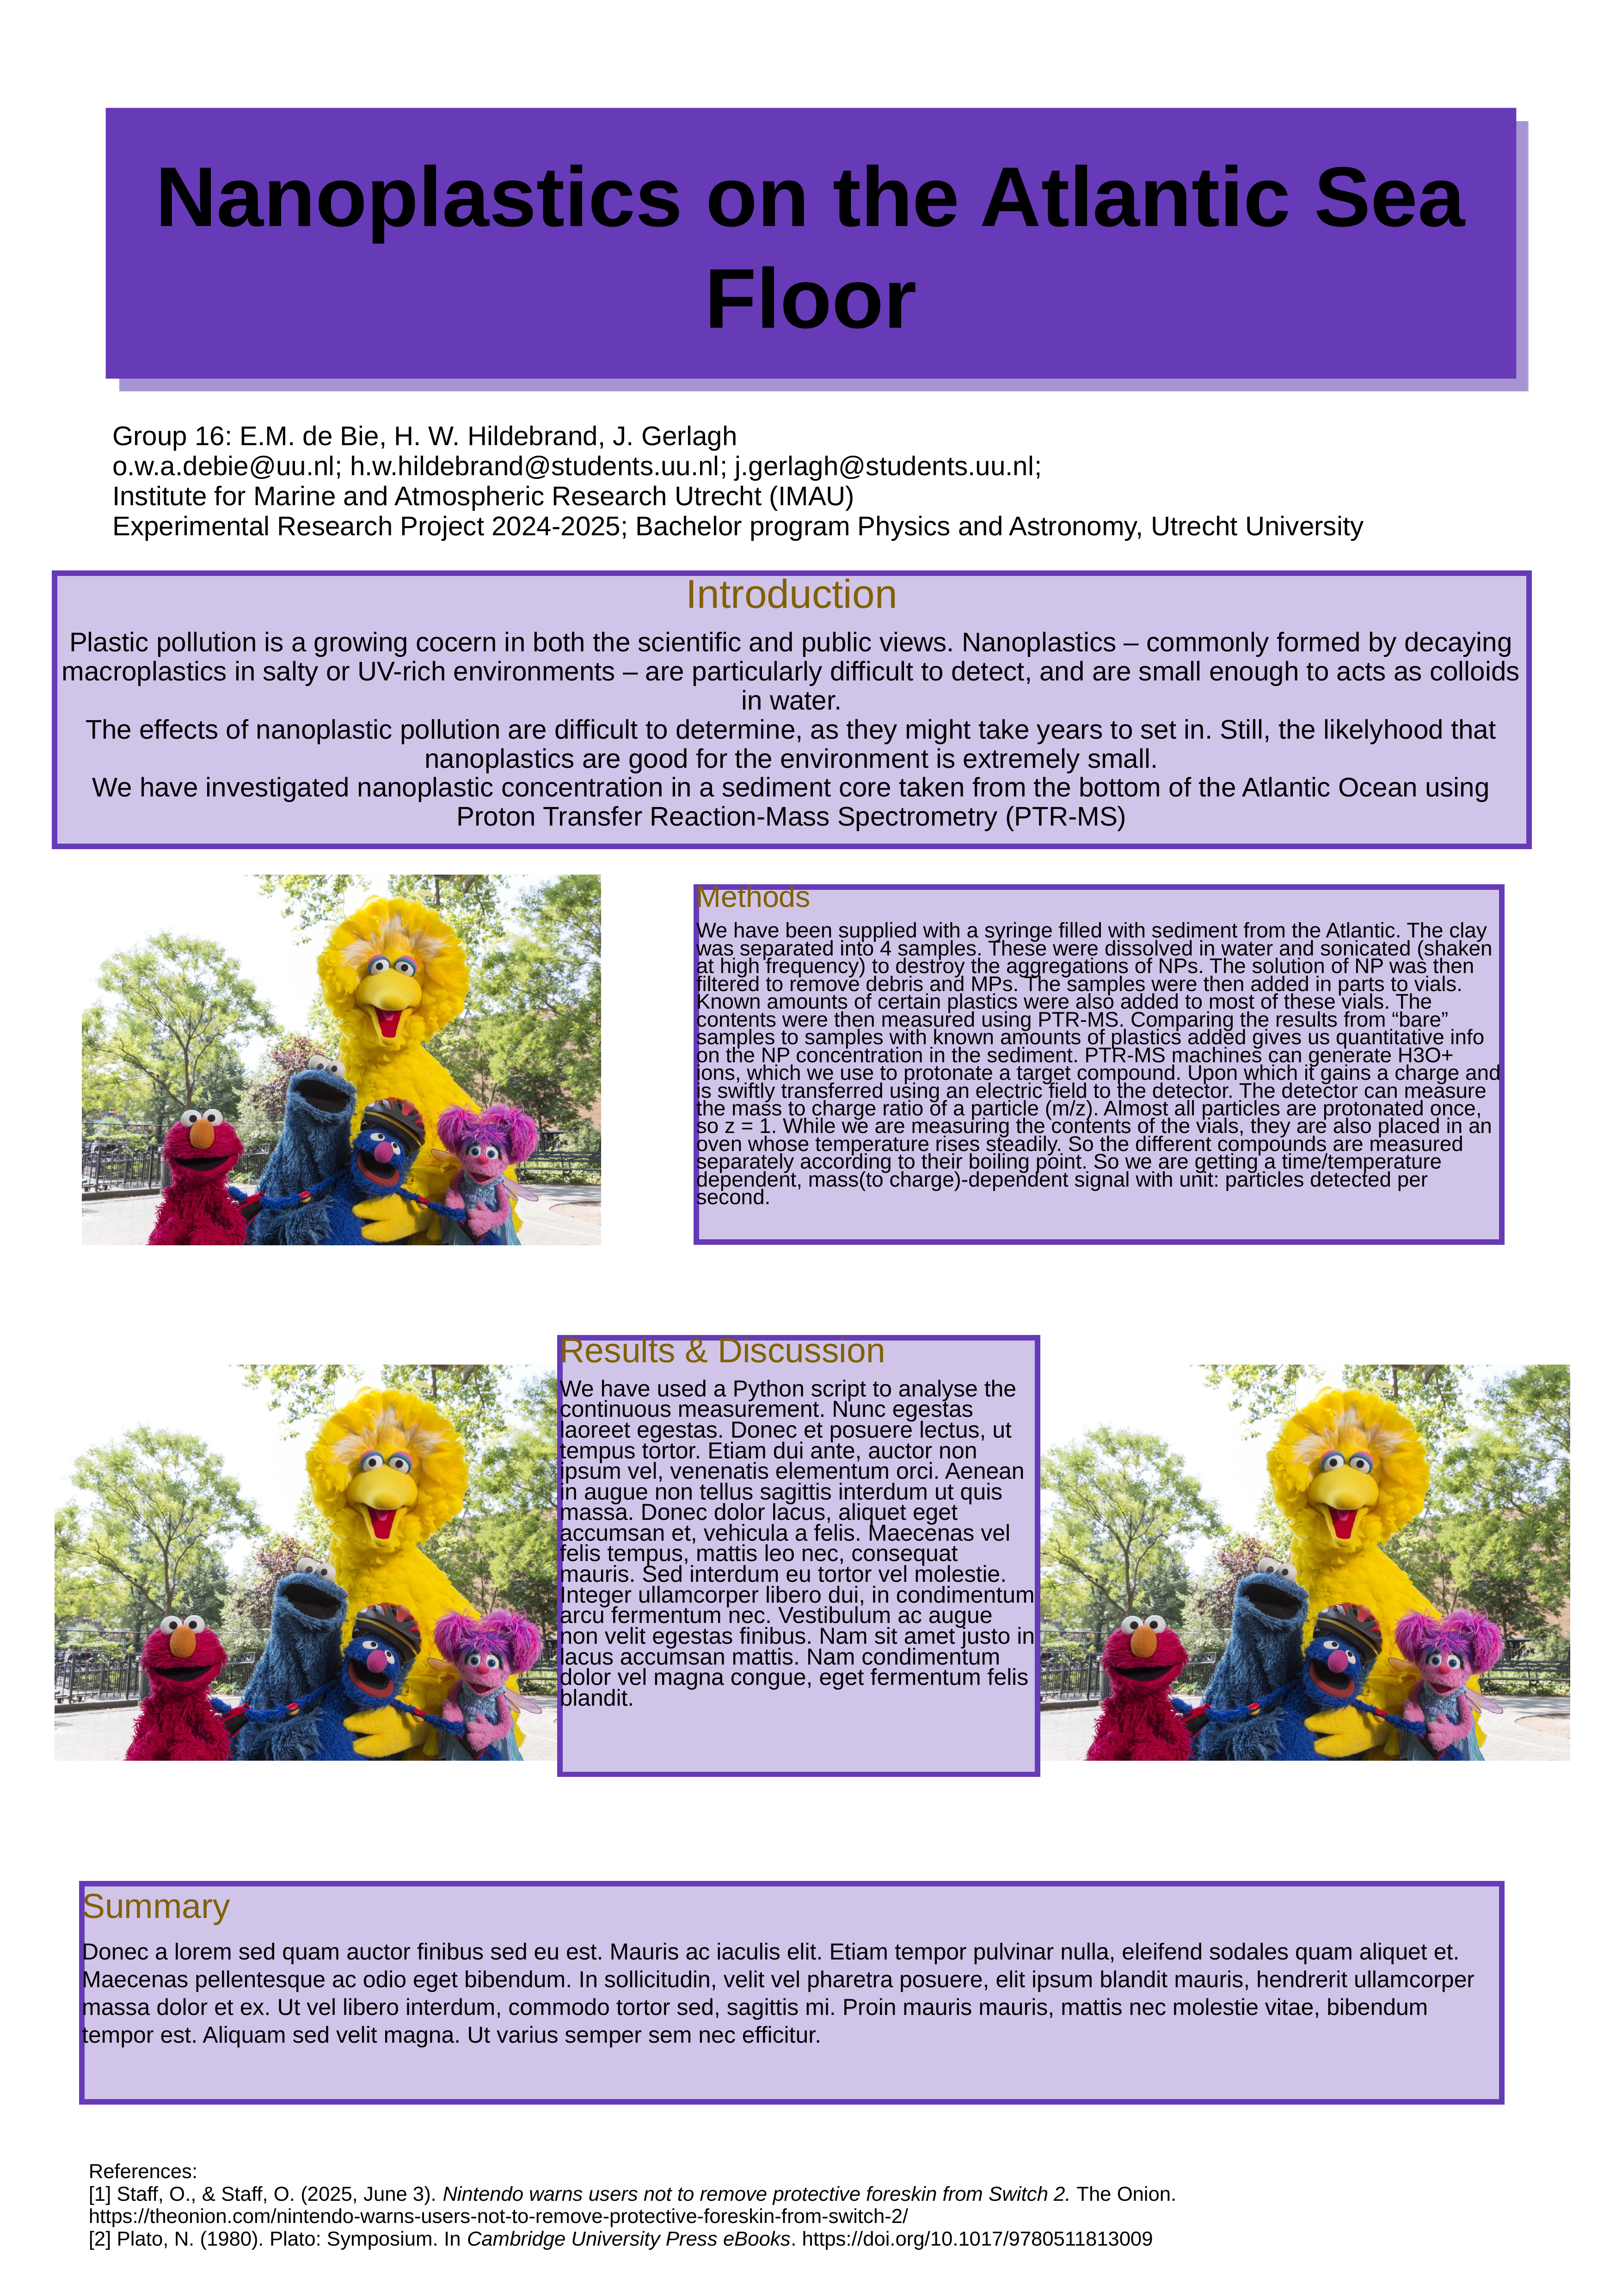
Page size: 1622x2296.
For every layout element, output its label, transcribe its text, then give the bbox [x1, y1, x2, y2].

list Results & Discussion We have used a Python script to analyse the continuous measurement. Nunc egestas laoreet egestas. Donec et posuere lectus, ut tempus tortor. Etiam dui ante, auctor non ipsum vel, venenatis elementum orci. Aenean in augue non tellus sagittis interdum ut quis massa. Donec dolor lacus, aliquet eget accumsan et, vehicula a felis. Maecenas vel felis tempus, mattis leo nec, consequat mauris. Sed interdum eu tortor vel molestie. Integer ullamcorper libero dui, in condimentum arcu fermentum nec. Vestibulum ac augue non velit egestas finibus. Nam sit amet justo in lacus accumsan mattis. Nam condimentum dolor vel magna congue, eget fermentum felis blandit. [559, 1337, 1038, 1775]
picture [55, 1365, 557, 1761]
title Nanoplastics on the Atlantic Sea Floor [105, 108, 1517, 379]
list Methods We have been supplied with a syringe filled with sediment from the Atlantic. The clay was separated into 4 samples. These were dissolved in water and sonicated (shaken at high frequency) to destroy the aggregations of NPs. The solution of NP was then filtered to remove debris and MPs. The samples were then added in parts to vials. Known amounts of certain plastics were also added to most of these vials. The contents were then measured using PTR-MS. Comparing the results from “bare” samples to samples with known amounts of plastics added gives us quantitative info on the NP concentration in the sediment. PTR-MS machines can generate H3O+ ions, which we use to protonate a target compound. Upon which it gains a charge and is swiftly transferred using an electric field to the detector. The detector can measure the mass to charge ratio of a particle (m/z). Almost all particles are protonated once, so z = 1. While we are measuring the contents of the vials, they are also placed in an oven whose temperature rises steadily. So the different compounds are measured separately according to their boiling point. So we are getting a time/temperature dependent, mass(to charge)-dependent signal with unit: particles detected per second. [696, 887, 1502, 1243]
text_box References: [1] Staff, O., & Staff, O. (2025, June 3). Nintendo warns users not to remove protective foreskin from Switch 2. The Onion. https://theonion.com/nintendo-warns-users-not-to-remove-protective-foreskin-from-switch-2/ [2] Plato, N. (1980). Plato: Symposium. In Cambridge University Press eBooks. https://doi.org/10.1017/9780511813009 [82, 2156, 1557, 2269]
list Summary Donec a lorem sed quam auctor finibus sed eu est. Mauris ac iaculis elit. Etiam tempor pulvinar nulla, eleifend sodales quam aliquet et. Maecenas pellentesque ac odio eget bibendum. In sollicitudin, velit vel pharetra posuere, elit ipsum blandit mauris, hendrerit ullamcorper massa dolor et ex. Ut vel libero interdum, commodo tortor sed, sagittis mi. Proin mauris mauris, mattis nec molestie vitae, bibendum tempor est. Aliquam sed velit magna. Ut varius semper sem nec efficitur. [82, 1883, 1502, 2102]
list Introduction Plastic pollution is a growing cocern in both the scientific and public views. Nanoplastics – commonly formed by decaying macroplastics in salty or UV-rich environments – are particularly difficult to detect, and are small enough to acts as colloids in water. The effects of nanoplastic pollution are difficult to determine, as they might take years to set in. Still, the likelyhood that nanoplastics are good for the environment is extremely small. We have investigated nanoplastic concentration in a sediment core taken from the bottom of the Atlantic Ocean using Proton Transfer Reaction-Mass Spectrometry (PTR-MS) [55, 573, 1530, 846]
picture [82, 875, 601, 1245]
picture [1040, 1365, 1570, 1761]
text_box Group 16: E.M. de Bie, H. W. Hildebrand, J. Gerlagh o.w.a.debie@uu.nl; h.w.hildebrand@students.uu.nl; j.gerlagh@students.uu.nl; Institute for Marine and Atmospheric Research Utrecht (IMAU) Experimental Research Project 2024-2025; Bachelor program Physics and Astronomy, Utrecht University [105, 417, 1517, 560]
